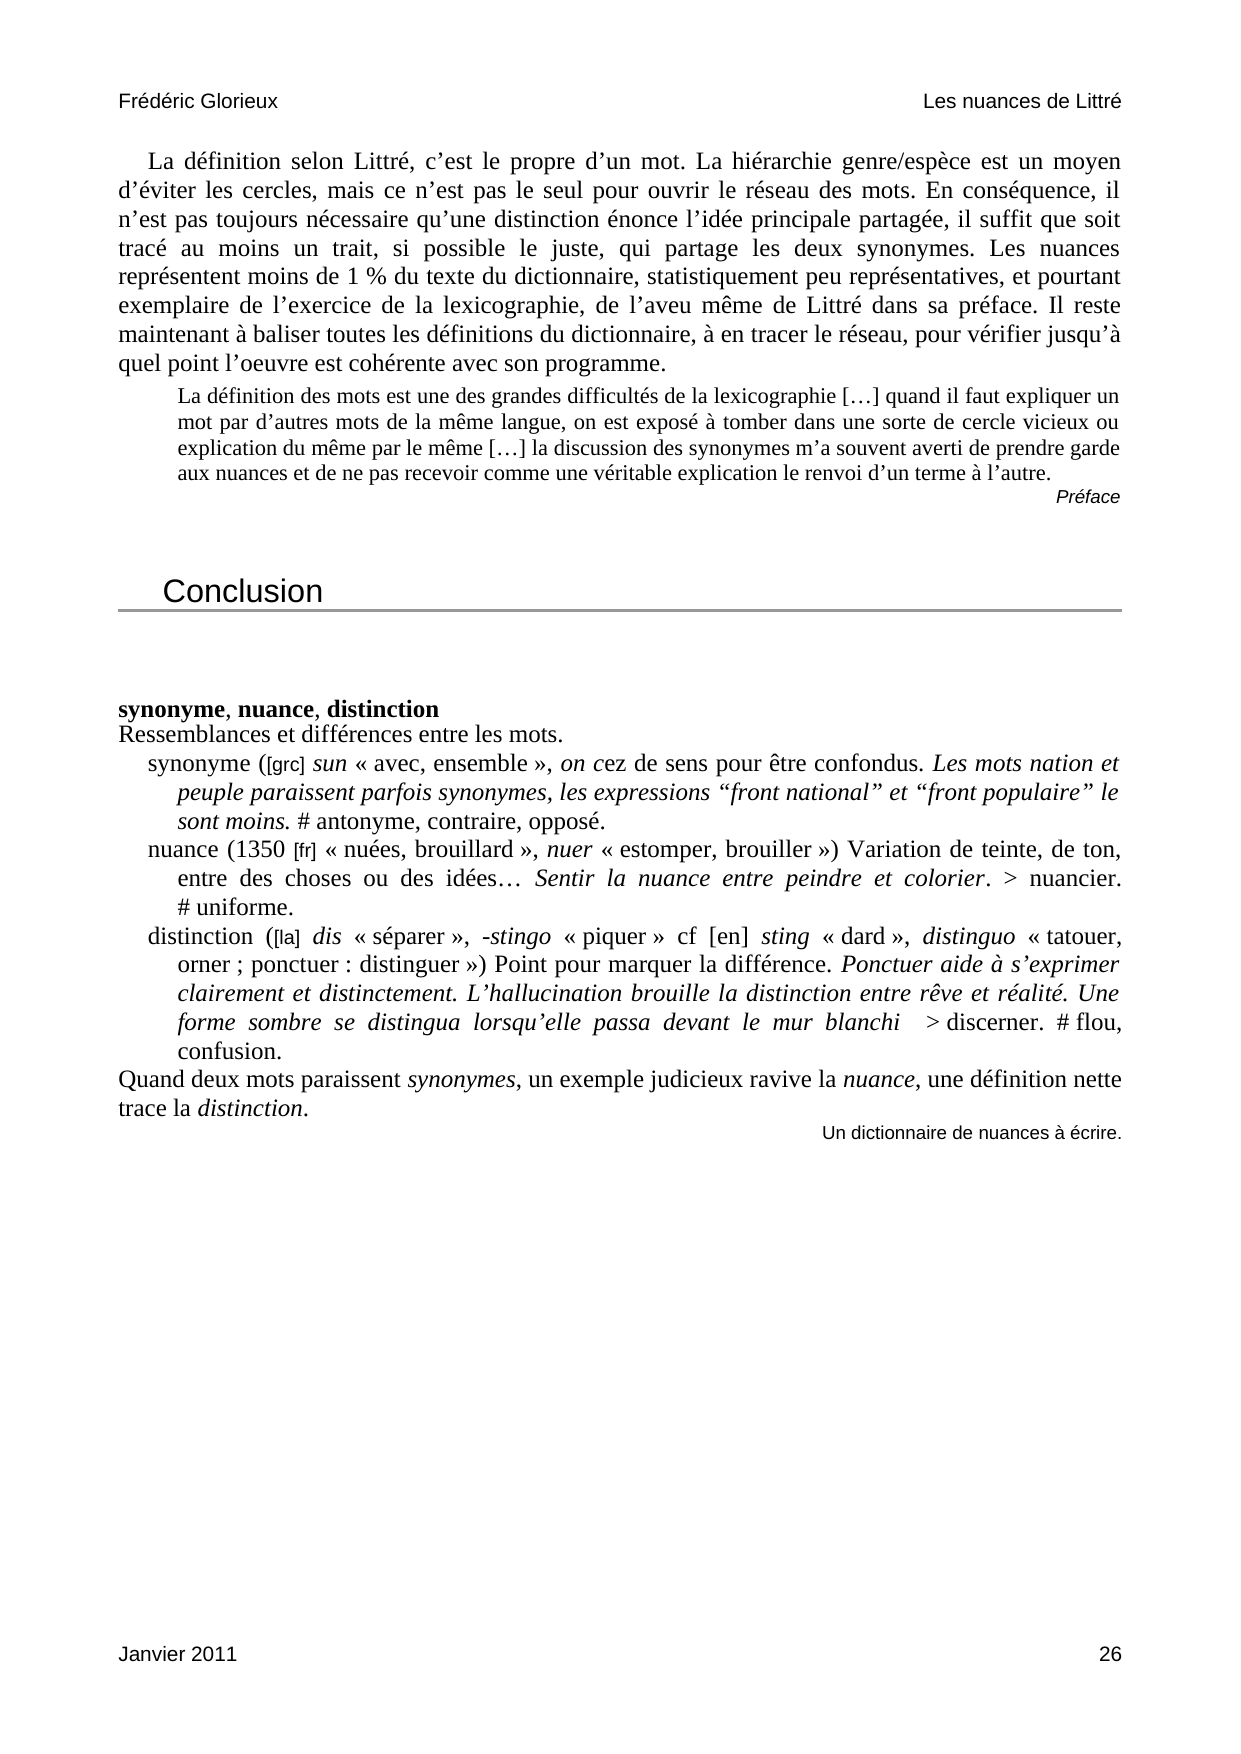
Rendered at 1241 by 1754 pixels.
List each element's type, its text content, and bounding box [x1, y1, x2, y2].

subtitle synonyme, nuance, distinction Ressemblances et différences entre les mots. [118, 694, 1122, 748]
text nuance (1350 [fr] « nuées, brouillard », nuer « estomper, brouiller ») Variation de teinte, de ton, entre des choses ou des idées… Sentir la nuance entre peindre et colorier. > nuancier. # uniforme. [148, 834, 1122, 921]
text distinction ([la] dis « séparer », -stingo « piquer » cf [en] sting « dard », distinguo « tatouer, orner ; ponctuer : distinguer ») Point pour marquer la différence. Ponctuer aide à s’exprimer clairement et distinctement. L’hallucination brouille la distinction entre rêve et réalité. Une forme sombre se distingua lorsqu’elle passa devant le mur blanchi > discerner. # flou, confusion. [148, 921, 1122, 1064]
text Un dictionnaire de nuances à écrire. [236, 1122, 1122, 1144]
subtitle Conclusion [118, 572, 1122, 609]
text synonyme ([grc] sun « avec, ensemble », on cez de sens pour être confondus. Les mots nation et peuple paraissent parfois synonymes, les expressions “front national” et “front populaire” le sont moins. # antonyme, contraire, opposé. [148, 748, 1122, 834]
text La définition des mots est une des grandes difficultés de la lexicographie […] quand il faut expliquer un mot par d’autres mots de la même langue, on est exposé à tomber dans une sorte de cercle vicieux ou explication du même par le même […] la discussion des synonymes m’a souvent averti de prendre garde aux nuances et de ne pas recevoir comme une véritable explication le renvoi d’un terme à l’autre. [177, 382, 1122, 486]
text La définition selon Littré, c’est le propre d’un mot. La hiérarchie genre/espèce est un moyen d’éviter les cercles, mais ce n’est pas le seul pour ouvrir le réseau des mots. En conséquence, il n’est pas toujours nécessaire qu’une distinction énonce l’idée principale partagée, il suffit que soit tracé au moins un trait, si possible le juste, qui partage les deux synonymes. Les nuances représentent moins de 1 % du texte du dictionnaire, statistiquement peu représentatives, et pourtant exemplaire de l’exercice de la lexicographie, de l’aveu même de Littré dans sa préface. Il reste maintenant à baliser toutes les définitions du dictionnaire, à en tracer le réseau, pour vérifier jusqu’à quel point l’oeuvre est cohérente avec son programme. [118, 146, 1122, 376]
text Préface [236, 486, 1122, 507]
text Quand deux mots paraissent synonymes, un exemple judicieux ravive la nuance, une définition nette trace la distinction. [118, 1064, 1122, 1122]
